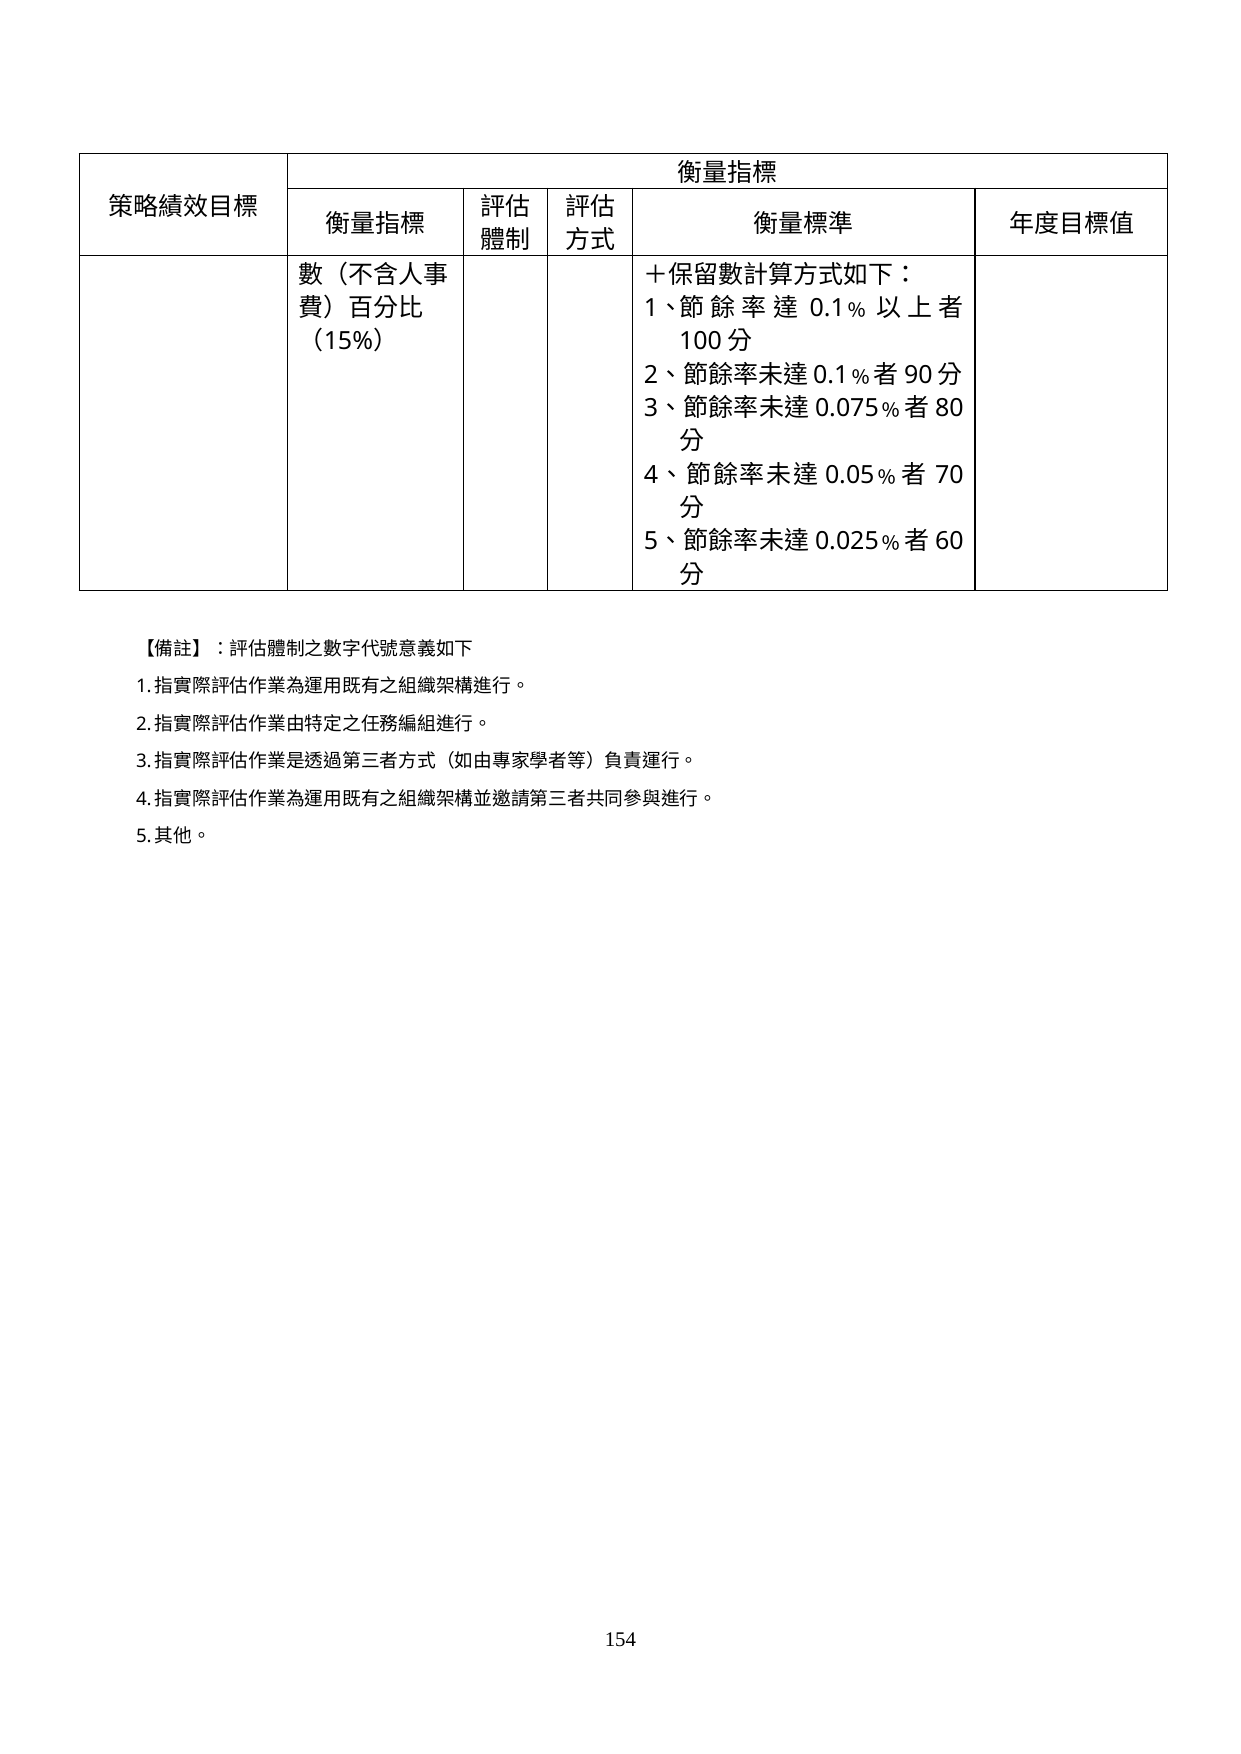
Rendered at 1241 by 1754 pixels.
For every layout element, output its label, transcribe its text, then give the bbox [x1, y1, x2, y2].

list 指實際評估作業由特定之任務編組進行。 [136, 703, 1104, 737]
table_header 策略績效目標 [80, 154, 287, 255]
table_cell [464, 256, 547, 590]
list 指實際評估作業是透過第三者方式（如由專家學者等）負責運行。 [136, 741, 1104, 774]
table_cell 衡量標準 [633, 189, 974, 255]
table_cell 評估方式 [548, 189, 632, 255]
table_cell 評估體制 [464, 189, 547, 255]
list 其他。 [136, 816, 1104, 849]
table_header 衡量指標 [288, 154, 1167, 188]
list 指實際評估作業為運用既有之組織架構並邀請第三者共同參與進行。 [136, 778, 1104, 812]
table_cell 衡量指標 [288, 189, 463, 255]
table_cell [548, 256, 632, 590]
table_cell ＋保留數計算方式如下： 1、 節餘率達0.1﹪以上者100分 2、節餘率未達0.1﹪者 90分 3、節餘率未達0.075﹪者 80分 4、節餘率未達0.05﹪者 70分 5、節餘率未達0.025﹪者 60分 [633, 256, 974, 590]
list 指實際評估作業為運用既有之組織架構進行。 [136, 666, 1104, 699]
table_cell [976, 256, 1167, 590]
table_cell 年度目標值 [976, 189, 1167, 255]
table_cell 數（不含人事費）百分比 （15%） [288, 256, 463, 590]
text 【備註】：評估體制之數字代號意義如下 [136, 628, 1104, 662]
table_cell [80, 256, 287, 590]
